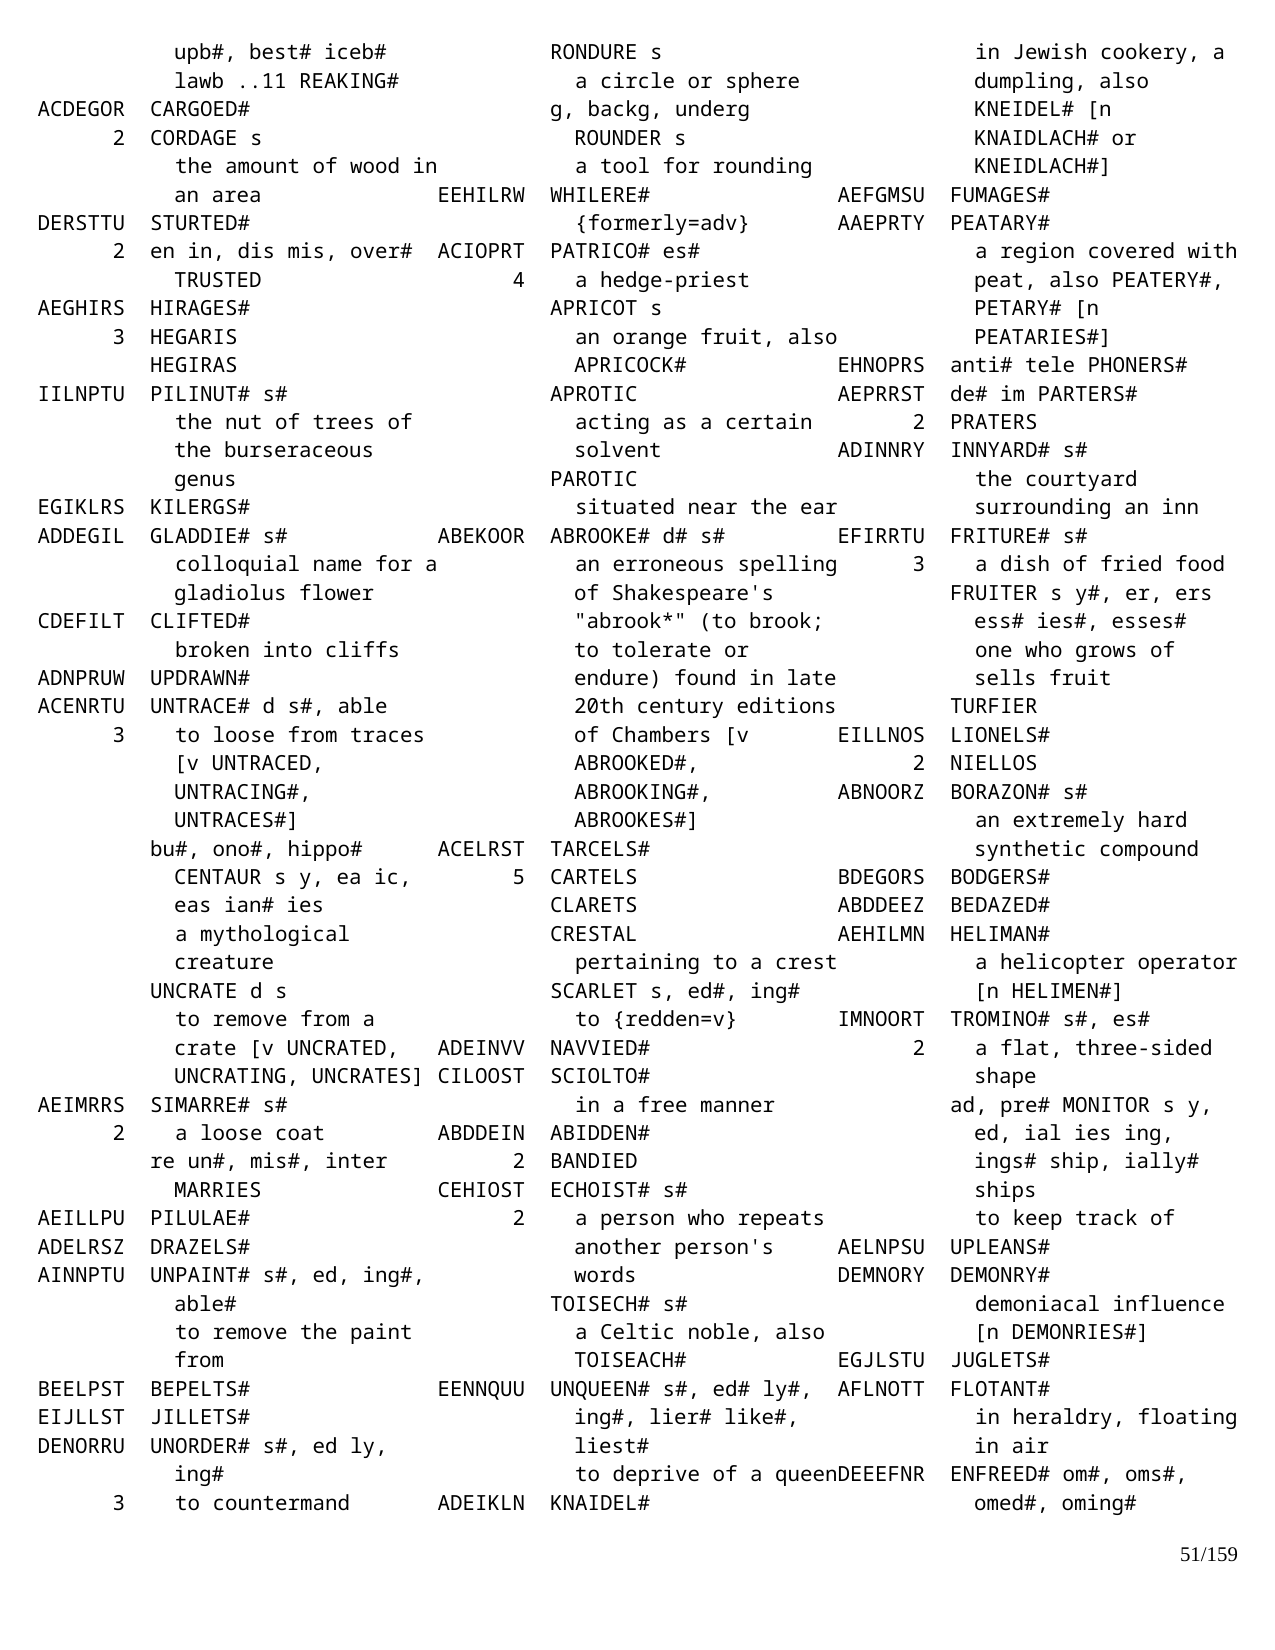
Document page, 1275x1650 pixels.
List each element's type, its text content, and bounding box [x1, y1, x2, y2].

text EFIRRTU FRITURE# s# [837, 521, 1237, 549]
text 3 to loose from traces [v UNTRACED, UNTRACING#, UNTRACES#] [37, 720, 437, 834]
text RONDURE s [437, 37, 837, 66]
text ACELRST TARCELS# [437, 834, 837, 862]
text BEELPST BEPELTS# [37, 1374, 437, 1402]
text CLARETS [437, 891, 837, 919]
text AEHILMN HELIMAN# [837, 919, 1237, 947]
text ADEIKLN KNAIDEL# [437, 1488, 837, 1516]
text to remove from a crate [v UNCRATED, UNCRATING, UNCRATES] [37, 1004, 437, 1090]
text AEGHIRS HIRAGES# [37, 293, 437, 322]
text AELNPSU UPLEANS# [837, 1232, 1237, 1260]
text ACENRTU UNTRACE# d s#, able [37, 692, 437, 720]
text situated near the ear [437, 492, 837, 521]
text acting as a certain solvent [437, 407, 837, 464]
text AEIMRRS SIMARRE# s# [37, 1090, 437, 1118]
text demoniacal influence [n DEMONRIES#] [837, 1289, 1237, 1346]
text to {redden=v} [437, 1004, 837, 1033]
text EEHILRW WHILERE# [437, 180, 837, 208]
text in heraldry, floating in air [837, 1402, 1237, 1459]
text IILNPTU PILINUT# s# [37, 379, 437, 407]
text DEEEFNR ENFREED# om#, oms#, omed#, oming# [837, 1459, 1237, 1516]
text PAROTIC [437, 464, 837, 492]
text 3 HEGARIS [37, 322, 437, 350]
text EHNOPRS anti# tele PHONERS# [837, 350, 1237, 379]
text BDEGORS BODGERS# [837, 862, 1237, 891]
text to remove the paint from [37, 1317, 437, 1374]
text AEPRRST de# im PARTERS# [837, 379, 1237, 407]
text ADELRSZ DRAZELS# [37, 1232, 437, 1260]
text the courtyard surrounding an inn [837, 464, 1237, 521]
text APROTIC [437, 379, 837, 407]
text g, backg, underg ROUNDER s [437, 94, 837, 151]
text IMNOORT TROMINO# s#, es# [837, 1004, 1237, 1033]
text ADDEGIL GLADDIE# s# [37, 521, 437, 549]
text AEILLPU PILULAE# [37, 1203, 437, 1232]
text a Celtic noble, also TOISEACH# [437, 1317, 837, 1374]
text TOISECH# s# [437, 1289, 837, 1317]
text AEFGMSU FUMAGES# [837, 180, 1237, 208]
text one who grows of sells fruit [837, 635, 1237, 692]
text FRUITER s y#, er, ers ess# ies#, esses# [837, 578, 1237, 635]
text 2 a flat, three-sided shape [837, 1033, 1237, 1090]
text AFLNOTT FLOTANT# [837, 1374, 1237, 1402]
text SCARLET s, ed#, ing# [437, 976, 837, 1004]
text {formerly=adv} [437, 208, 837, 237]
text broken into cliffs [37, 635, 437, 663]
text the amount of wood in an area [37, 151, 437, 208]
text ADNPRUW UPDRAWN# [37, 663, 437, 692]
text 3 to countermand [37, 1488, 437, 1516]
text 2 PRATERS [837, 407, 1237, 436]
text AINNPTU UNPAINT# s#, ed, ing#, able# [37, 1260, 437, 1317]
text to deprive of a queen [437, 1459, 837, 1488]
text 2 CORDAGE s [37, 123, 437, 151]
text an extremely hard synthetic compound [837, 805, 1237, 862]
text an erroneous spelling of Shakespeare's "abrook*" (to brook; to tolerate or endure) found in late 20th century editions of Chambers [v ABROOKED#, ABROOKING#, ABROOKES#] [437, 549, 837, 834]
text HEGIRAS [37, 350, 437, 379]
text DEMNORY DEMONRY# [837, 1260, 1237, 1289]
text ACIOPRT PATRICO# es# [437, 237, 837, 265]
text colloquial name for a gladiolus flower [37, 549, 437, 606]
text EGJLSTU JUGLETS# [837, 1346, 1237, 1374]
text ad, pre# MONITOR s y, ed, ial ies ing, ings# ship, ially# ships [837, 1090, 1237, 1203]
text ADINNRY INNYARD# s# [837, 436, 1237, 464]
text CILOOST SCIOLTO# [437, 1061, 837, 1090]
text 2 a loose coat [37, 1118, 437, 1147]
text EGIKLRS KILERGS# [37, 492, 437, 521]
text DERSTTU STURTED# [37, 208, 437, 237]
text an orange fruit, also APRICOCK# [437, 322, 837, 379]
text CDEFILT CLIFTED# [37, 606, 437, 635]
text CEHIOST ECHOIST# s# [437, 1175, 837, 1203]
text ADEINVV NAVVIED# [437, 1033, 837, 1061]
text the nut of trees of the burseraceous genus [37, 407, 437, 492]
text ABNOORZ BORAZON# s# [837, 777, 1237, 805]
text EENNQUU UNQUEEN# s#, ed# ly#, ing#, lier# like#, liest# [437, 1374, 837, 1459]
text EILLNOS LIONELS# [837, 720, 1237, 748]
text a tool for rounding [437, 151, 837, 180]
text UNCRATE d s [37, 976, 437, 1004]
text ACDEGOR CARGOED# [37, 94, 437, 123]
text re un#, mis#, inter MARRIES [37, 1147, 437, 1203]
text AAEPRTY PEATARY# [837, 208, 1237, 237]
text a mythological creature [37, 919, 437, 976]
text 2 NIELLOS [837, 748, 1237, 777]
text EIJLLST JILLETS# [37, 1402, 437, 1431]
text 2 a person who repeats another person's words [437, 1203, 837, 1289]
text pertaining to a crest [437, 947, 837, 976]
text TURFIER [837, 692, 1237, 720]
text to keep track of [837, 1203, 1237, 1232]
text CRESTAL [437, 919, 837, 947]
text a circle or sphere [437, 66, 837, 94]
text ABDDEEZ BEDAZED# [837, 891, 1237, 919]
text 2 en in, dis mis, over# TRUSTED [37, 237, 437, 293]
text a helicopter operator [n HELIMEN#] [837, 947, 1237, 1004]
text 4 a hedge-priest [437, 265, 837, 293]
text bu#, ono#, hippo# CENTAUR s y, ea ic, eas ian# ies [37, 834, 437, 919]
text a region covered with peat, also PEATERY#, PETARY# [n PEATARIES#] [837, 237, 1237, 350]
text DENORRU UNORDER# s#, ed ly, ing# [37, 1431, 437, 1488]
text in Jewish cookery, a dumpling, also KNEIDEL# [n KNAIDLACH# or KNEIDLACH#] [837, 37, 1237, 180]
text upb#, best# iceb# lawb ..11 REAKING# [37, 37, 437, 94]
text ABDDEIN ABIDDEN# [437, 1118, 837, 1147]
text 3 a dish of fried food [837, 549, 1237, 578]
text ABEKOOR ABROOKE# d# s# [437, 521, 837, 549]
text 5 CARTELS [437, 862, 837, 891]
text APRICOT s [437, 293, 837, 322]
text in a free manner [437, 1090, 837, 1118]
text 2 BANDIED [437, 1147, 837, 1175]
